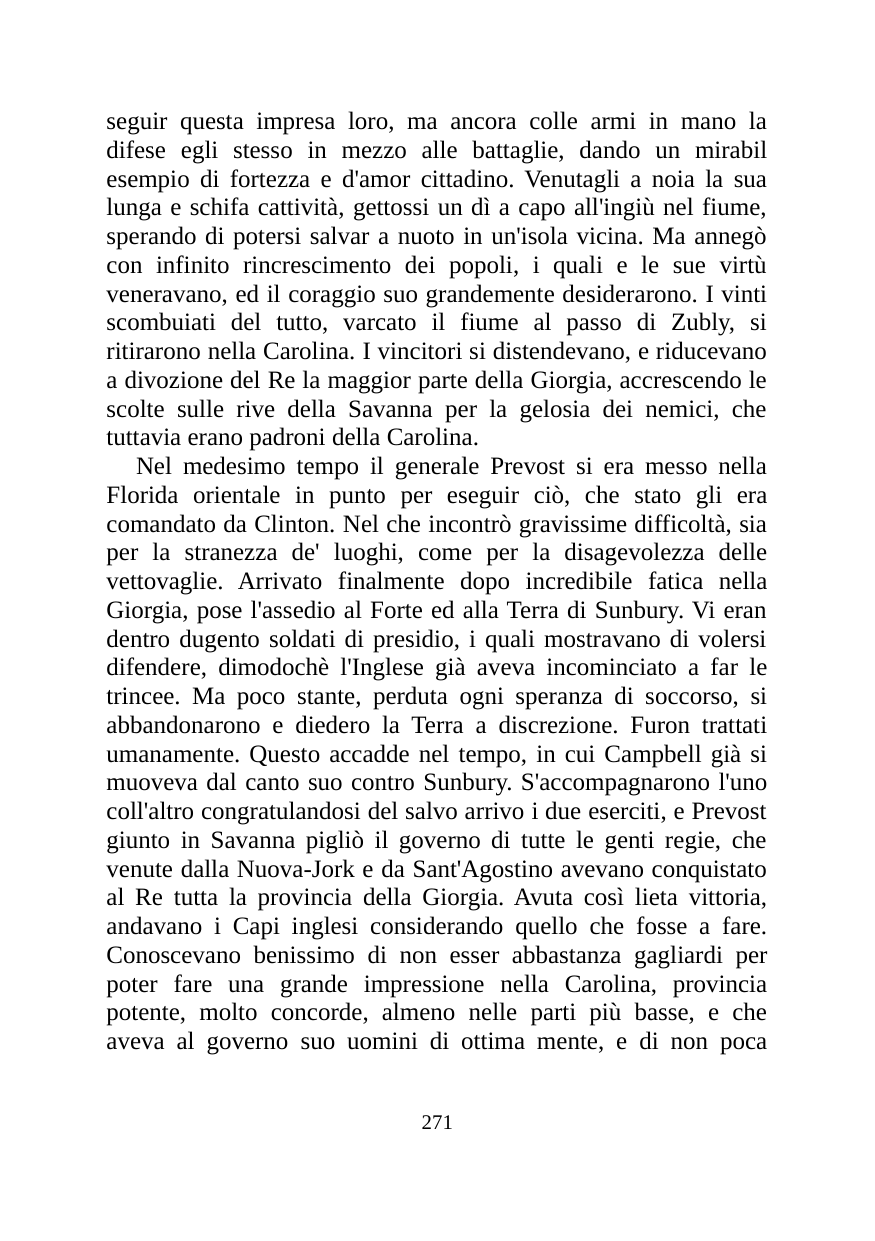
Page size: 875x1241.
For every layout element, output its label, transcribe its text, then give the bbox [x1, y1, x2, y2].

text seguir questa impresa loro, ma ancora colle armi in mano la difese egli stesso in mezzo alle battaglie, dando un mirabil esempio di fortezza e d'amor cittadino. Venutagli a noia la sua lunga e schifa cattività, gettossi un dì a capo all'ingiù nel fiume, sperando di potersi salvar a nuoto in un'isola vicina. Ma annegò con infinito rincrescimento dei popoli, i quali e le sue virtù veneravano, ed il coraggio suo grandemente desiderarono. I vinti scombuiati del tutto, varcato il fiume al passo di Zubly, si ritirarono nella Carolina. I vincitori si distendevano, e riducevano a divozione del Re la maggior parte della Giorgia, accrescendo le scolte sulle rive della Savanna per la gelosia dei nemici, che tuttavia erano padroni della Carolina. [106, 106, 768, 451]
text Nel medesimo tempo il generale Prevost si era messo nella Florida orientale in punto per eseguir ciò, che stato gli era comandato da Clinton. Nel che incontrò gravissime difficoltà, sia per la stranezza de' luoghi, come per la disagevolezza delle vettovaglie. Arrivato finalmente dopo incredibile fatica nella Giorgia, pose l'assedio al Forte ed alla Terra di Sunbury. Vi eran dentro dugento soldati di presidio, i quali mostravano di volersi difendere, dimodochè l'Inglese già aveva incominciato a far le trincee. Ma poco stante, perduta ogni speranza di soccorso, si abbandonarono e diedero la Terra a discrezione. Furon trattati umanamente. Questo accadde nel tempo, in cui Campbell già si muoveva dal canto suo contro Sunbury. S'accompagnarono l'uno coll'altro congratulandosi del salvo arrivo i due eserciti, e Prevost giunto in Savanna pigliò il governo di tutte le genti regie, che venute dalla Nuova-Jork e da Sant'Agostino avevano conquistato al Re tutta la provincia della Giorgia. Avuta così lieta vittoria, andavano i Capi inglesi considerando quello che fosse a fare. Conoscevano benissimo di non esser abbastanza gagliardi per poter fare una grande impressione nella Carolina, provincia potente, molto concorde, almeno nelle parti più basse, e che aveva al governo suo uomini di ottima mente, e di non poca [106, 451, 768, 1055]
